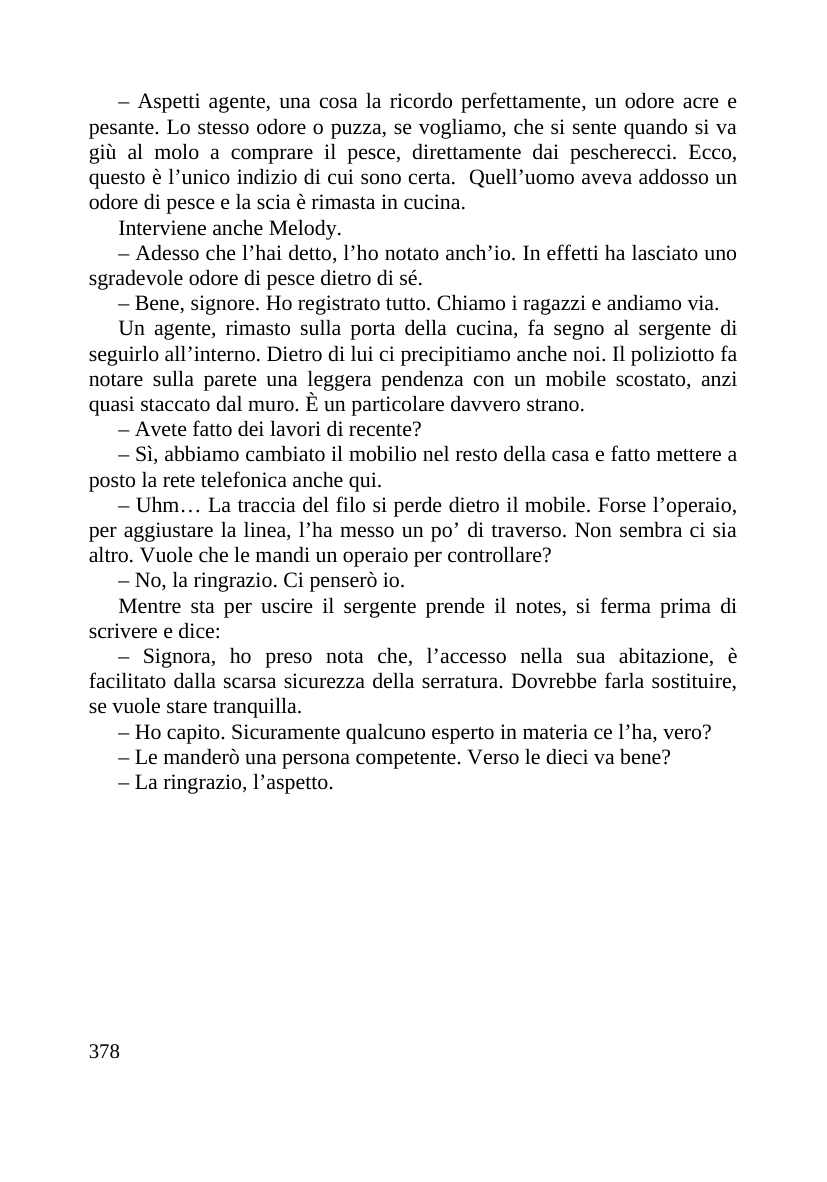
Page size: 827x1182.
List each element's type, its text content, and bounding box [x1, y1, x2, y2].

text Mentre sta per uscire il sergente prende il notes, si ferma prima di scrivere e dice: [88, 593, 738, 643]
text – Uhm… La traccia del filo si perde dietro il mobile. Forse l’operaio, per aggiustare la linea, l’ha messo un po’ di traverso. Non sembra ci sia altro. Vuole che le mandi un operaio per controllare? [88, 492, 738, 567]
text – Avete fatto dei lavori di recente? [88, 416, 738, 441]
text – Signora, ho preso nota che, l’accesso nella sua abitazione, è facilitato dalla scarsa sicurezza della serratura. Dovrebbe farla sostituire, se vuole stare tranquilla. [88, 643, 738, 719]
text – No, la ringrazio. Ci penserò io. [88, 567, 738, 593]
text – Ho capito. Sicuramente qualcuno esperto in materia ce l’ha, vero? [88, 719, 738, 744]
text Un agente, rimasto sulla porta della cucina, fa segno al sergente di seguirlo all’interno. Dietro di lui ci precipitiamo anche noi. Il poliziotto fa notare sulla parete una leggera pendenza con un mobile scostato, anzi quasi staccato dal muro. È un particolare davvero strano. [88, 315, 738, 416]
text – Aspetti agente, una cosa la ricordo perfettamente, un odore acre e pesante. Lo stesso odore o puzza, se vogliamo, che si sente quando si va giù al molo a comprare il pesce, direttamente dai pescherecci. Ecco, questo è l’unico indizio di cui sono certa. Quell’uomo aveva addosso un odore di pesce e la scia è rimasta in cucina. [88, 88, 738, 214]
text – La ringrazio, l’aspetto. [88, 769, 738, 794]
text – Bene, signore. Ho registrato tutto. Chiamo i ragazzi e andiamo via. [88, 290, 738, 315]
text – Le manderò una persona competente. Verso le dieci va bene? [88, 744, 738, 769]
text – Sì, abbiamo cambiato il mobilio nel resto della casa e fatto mettere a posto la rete telefonica anche qui. [88, 441, 738, 492]
text Interviene anche Melody. [88, 214, 738, 240]
text – Adesso che l’hai detto, l’ho notato anch’io. In effetti ha lasciato uno sgradevole odore di pesce dietro di sé. [88, 240, 738, 290]
